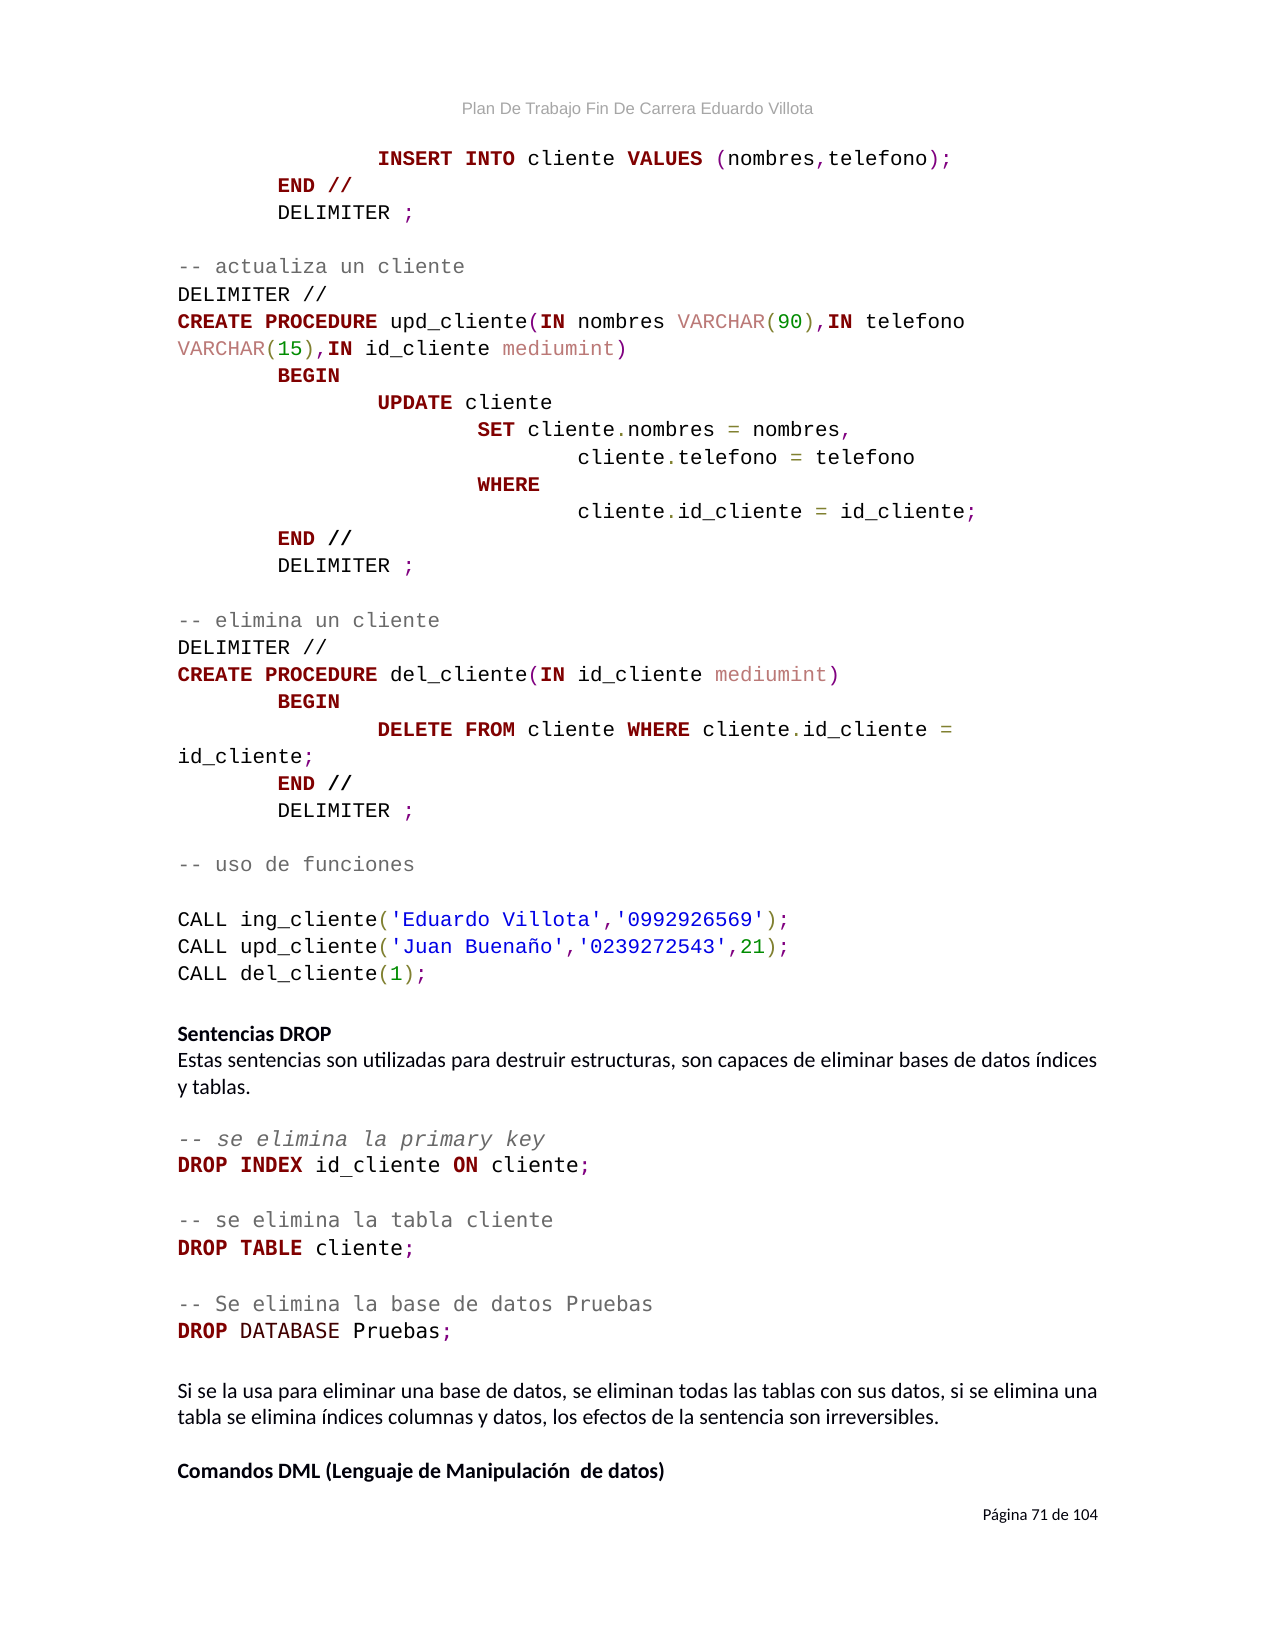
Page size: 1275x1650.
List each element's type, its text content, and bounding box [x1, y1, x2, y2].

text Comandos DML (Lenguaje de Manipulación de datos) [177, 1457, 1098, 1483]
text -- actualiza un cliente [177, 256, 1098, 280]
text DROP INDEX id_cliente ON cliente; [177, 1153, 1098, 1177]
text BEGIN [177, 691, 1098, 715]
text -- se elimina la tabla cliente [177, 1208, 1098, 1233]
text DELIMITER ; [177, 800, 1098, 824]
text CALL ing_cliente('Eduardo Villota','0992926569'); [177, 909, 1098, 932]
text SET cliente.nombres = nombres, [177, 419, 1098, 443]
text INSERT INTO cliente VALUES (nombres,telefono); [177, 148, 1098, 171]
text DELIMITER ; [177, 202, 1098, 226]
text Sentencias DROP [177, 1020, 1098, 1047]
text DELIMITER ; [177, 555, 1098, 579]
text BEGIN [177, 365, 1098, 389]
text DELETE FROM cliente WHERE cliente.id_cliente = id_cliente; [177, 718, 1098, 769]
text DELIMITER // [177, 637, 1098, 661]
text -- uso de funciones [177, 854, 1098, 878]
text END // [177, 175, 1098, 198]
text -- se elimina la primary key [177, 1128, 1098, 1153]
text -- Se elimina la base de datos Pruebas [177, 1292, 1098, 1316]
text Si se la usa para eliminar una base de datos, se eliminan todas las tablas con sus datos, si se elimina una tabla se elimina índices columnas y datos, los efectos de la sentencia son irreversibles. [177, 1377, 1098, 1430]
text CALL upd_cliente('Juan Buenaño','0239272543',21); [177, 936, 1098, 960]
text cliente.telefono = telefono [177, 447, 1098, 470]
text CREATE PROCEDURE upd_cliente(IN nombres VARCHAR(90),IN telefono VARCHAR(15),IN id_cliente mediumint) [177, 311, 1098, 362]
text END // [177, 773, 1098, 797]
text DROP DATABASE Pruebas; [177, 1319, 1098, 1344]
text CALL del_cliente(1); [177, 963, 1098, 987]
text Estas sentencias son utilizadas para destruir estructuras, son capaces de eliminar bases de datos índices y tablas. [177, 1047, 1098, 1100]
text CREATE PROCEDURE del_cliente(IN id_cliente mediumint) [177, 664, 1098, 688]
text WHERE [177, 474, 1098, 497]
text UPDATE cliente [177, 392, 1098, 416]
text END // [177, 528, 1098, 552]
text DROP TABLE cliente; [177, 1236, 1098, 1260]
text -- elimina un cliente [177, 610, 1098, 633]
text cliente.id_cliente = id_cliente; [177, 501, 1098, 525]
text DELIMITER // [177, 283, 1098, 307]
